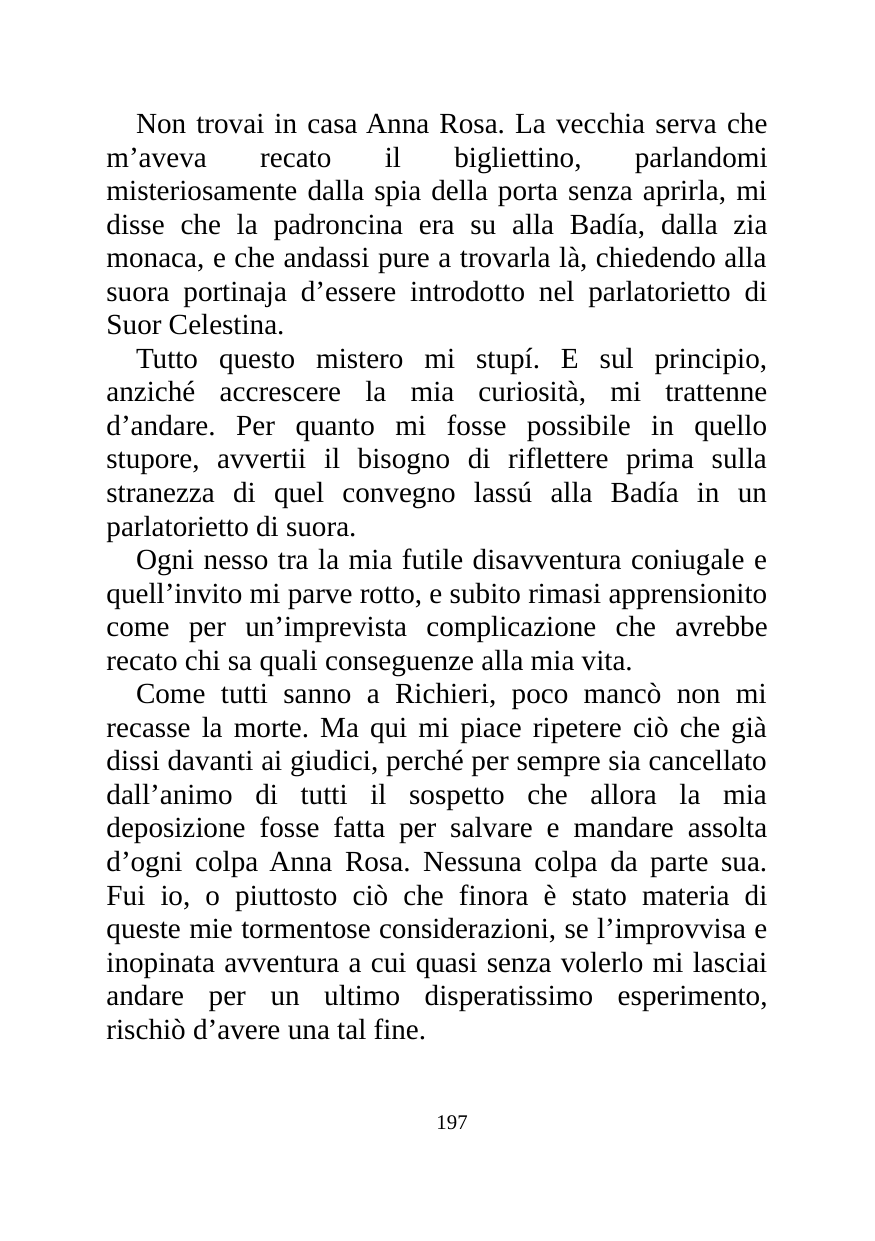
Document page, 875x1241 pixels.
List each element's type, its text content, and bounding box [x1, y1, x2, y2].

text Come tutti sanno a Richieri, poco mancò non mi recasse la morte. Ma qui mi piace ripetere ciò che già dissi davanti ai giudici, perché per sempre sia cancellato dall’animo di tutti il sospetto che allora la mia deposizione fosse fatta per salvare e mandare assolta d’ogni colpa Anna Rosa. Nessuna colpa da parte sua. Fui io, o piuttosto ciò che finora è stato materia di queste mie tormentose considerazioni, se l’improvvisa e inopinata avventura a cui quasi senza volerlo mi lasciai andare per un ultimo disperatissimo esperimento, rischiò d’avere una tal fine. [106, 676, 768, 1045]
text Ogni nesso tra la mia futile disavventura coniugale e quell’invito mi parve rotto, e subito rimasi apprensionito come per un’imprevista complicazione che avrebbe recato chi sa quali conseguenze alla mia vita. [106, 542, 768, 676]
text Tutto questo mistero mi stupí. E sul principio, anziché accrescere la mia curiosità, mi trattenne d’andare. Per quanto mi fosse possibile in quello stupore, avvertii il bisogno di riflettere prima sulla stranezza di quel convegno lassú alla Badía in un parlatorietto di suora. [106, 341, 768, 542]
text Non trovai in casa Anna Rosa. La vecchia serva che m’aveva recato il bigliettino, parlandomi misteriosamente dalla spia della porta senza aprirla, mi disse che la padroncina era su alla Badía, dalla zia monaca, e che andassi pure a trovarla là, chiedendo alla suora portinaja d’essere introdotto nel parlatorietto di Suor Celestina. [106, 106, 768, 341]
